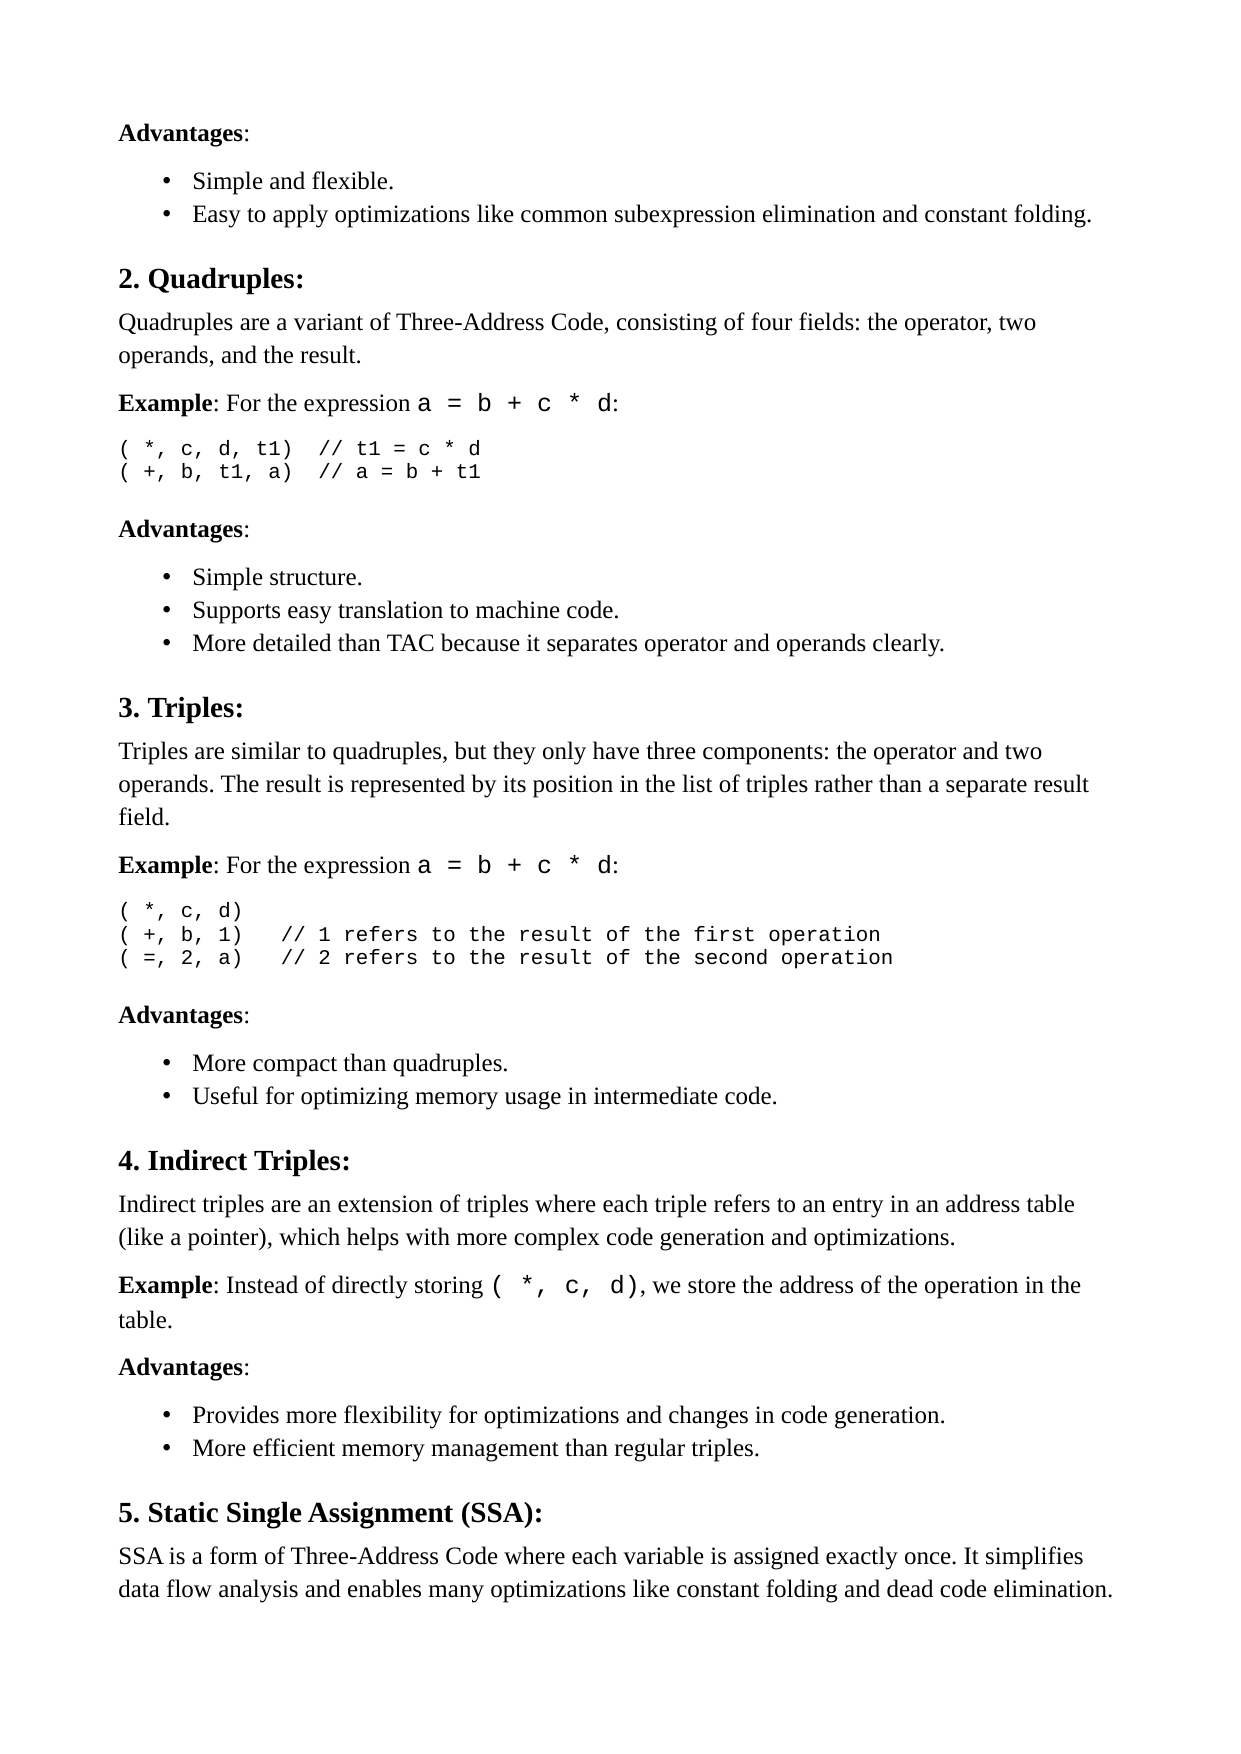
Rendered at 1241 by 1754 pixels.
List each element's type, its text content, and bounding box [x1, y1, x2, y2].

subtitle 2. Quadruples: [118, 261, 1122, 294]
text Quadruples are a variant of Three-Address Code, consisting of four fields: the operator, two operands, and the result. [118, 307, 1122, 369]
list More compact than quadruples. [162, 1048, 1122, 1077]
text ( *, c, d, t1) // t1 = c * d [118, 438, 1122, 461]
text Advantages: [118, 118, 1122, 147]
list Simple and flexible. [162, 166, 1122, 194]
text Indirect triples are an extension of triples where each triple refers to an entry in an address table (like a pointer), which helps with more complex code generation and optimizations. [118, 1189, 1122, 1251]
list More detailed than TAC because it separates operator and operands clearly. [162, 628, 1122, 657]
list Supports easy translation to machine code. [162, 595, 1122, 624]
text ( +, b, 1) // 1 refers to the result of the first operation [118, 923, 1122, 947]
text SSA is a form of Three-Address Code where each variable is assigned exactly once. It simplifies data flow analysis and enables many optimizations like constant folding and dead code elimination. [118, 1541, 1122, 1603]
text Advantages: [118, 1352, 1122, 1381]
text ( =, 2, a) // 2 refers to the result of the second operation [118, 947, 1122, 971]
text Advantages: [118, 1000, 1122, 1029]
list Useful for optimizing memory usage in intermediate code. [162, 1081, 1122, 1110]
subtitle 4. Indirect Triples: [118, 1143, 1122, 1177]
text Example: For the expression a = b + c * d: [118, 388, 1122, 418]
text Advantages: [118, 514, 1122, 543]
subtitle 3. Triples: [118, 690, 1122, 724]
list Provides more flexibility for optimizations and changes in code generation. [162, 1400, 1122, 1429]
text ( +, b, t1, a) // a = b + t1 [118, 461, 1122, 485]
list Easy to apply optimizations like common subexpression elimination and constant folding. [162, 199, 1122, 227]
text Example: Instead of directly storing ( *, c, d), we store the address of the operation in the table. [118, 1270, 1122, 1334]
subtitle 5. Static Single Assignment (SSA): [118, 1495, 1122, 1529]
list Simple structure. [162, 562, 1122, 591]
list More efficient memory management than regular triples. [162, 1433, 1122, 1462]
text Example: For the expression a = b + c * d: [118, 850, 1122, 881]
text ( *, c, d) [118, 900, 1122, 923]
text Triples are similar to quadruples, but they only have three components: the operator and two operands. The result is represented by its position in the list of triples rather than a separate result field. [118, 736, 1122, 831]
